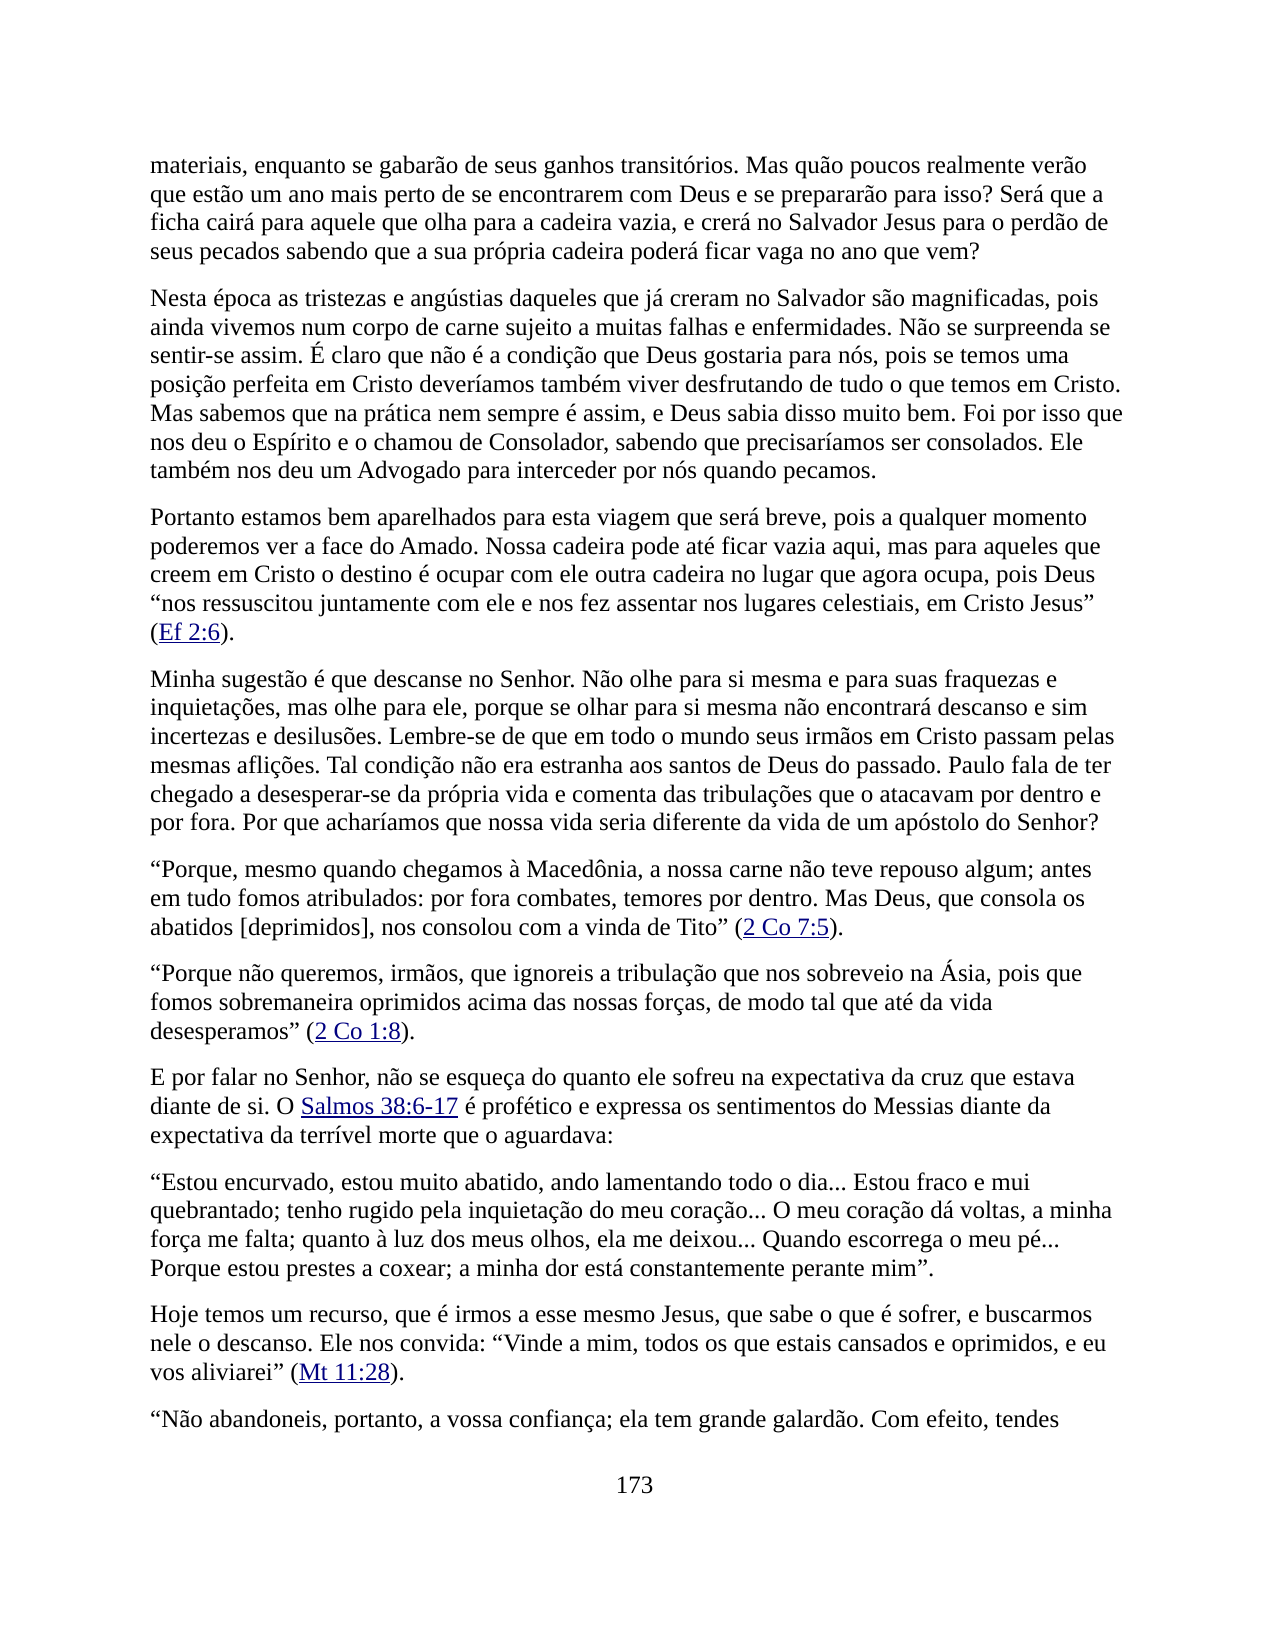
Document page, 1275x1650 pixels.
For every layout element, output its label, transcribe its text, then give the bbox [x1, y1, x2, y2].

text E por falar no Senhor, não se esqueça do quanto ele sofreu na expectativa da cruz que estava diante de si. O Salmos 38:6-17 é profético e expressa os sentimentos do Messias diante da expectativa da terrível morte que o aguardava: [150, 1062, 1125, 1149]
text “Estou encurvado, estou muito abatido, ando lamentando todo o dia... Estou fraco e mui quebrantado; tenho rugido pela inquietação do meu coração... O meu coração dá voltas, a minha força me falta; quanto à luz dos meus olhos, ela me deixou... Quando escorrega o meu pé... Porque estou prestes a coxear; a minha dor está constantemente perante mim”. [150, 1167, 1125, 1282]
text Nesta época as tristezas e angústias daqueles que já creram no Salvador são magnificadas, pois ainda vivemos num corpo de carne sujeito a muitas falhas e enfermidades. Não se surpreenda se sentir-se assim. É claro que não é a condição que Deus gostaria para nós, pois se temos uma posição perfeita em Cristo deveríamos também viver desfrutando de tudo o que temos em Cristo. Mas sabemos que na prática nem sempre é assim, e Deus sabia disso muito bem. Foi por isso que nos deu o Espírito e o chamou de Consolador, sabendo que precisaríamos ser consolados. Ele também nos deu um Advogado para interceder por nós quando pecamos. [150, 283, 1125, 484]
text “Porque, mesmo quando chegamos à Macedônia, a nossa carne não teve repouso algum; antes em tudo fomos atribulados: por fora combates, temores por dentro. Mas Deus, que consola os abatidos [deprimidos], nos consolou com a vinda de Tito” (2 Co 7:5). [150, 854, 1125, 940]
text Portanto estamos bem aparelhados para esta viagem que será breve, pois a qualquer momento poderemos ver a face do Amado. Nossa cadeira pode até ficar vazia aqui, mas para aqueles que creem em Cristo o destino é ocupar com ele outra cadeira no lugar que agora ocupa, pois Deus “nos ressuscitou juntamente com ele e nos fez assentar nos lugares celestiais, em Cristo Jesus” (Ef 2:6). [150, 502, 1125, 646]
text Minha sugestão é que descanse no Senhor. Não olhe para si mesma e para suas fraquezas e inquietações, mas olhe para ele, porque se olhar para si mesma não encontrará descanso e sim incertezas e desilusões. Lembre-se de que em todo o mundo seus irmãos em Cristo passam pelas mesmas aflições. Tal condição não era estranha aos santos de Deus do passado. Paulo fala de ter chegado a desesperar-se da própria vida e comenta das tribulações que o atacavam por dentro e por fora. Por que acharíamos que nossa vida seria diferente da vida de um apóstolo do Senhor? [150, 664, 1125, 836]
text “Não abandoneis, portanto, a vossa confiança; ela tem grande galardão. Com efeito, tendes [150, 1404, 1125, 1432]
text “Porque não queremos, irmãos, que ignoreis a tribulação que nos sobreveio na Ásia, pois que fomos sobremaneira oprimidos acima das nossas forças, de modo tal que até da vida desesperamos” (2 Co 1:8). [150, 958, 1125, 1044]
text Hoje temos um recurso, que é irmos a esse mesmo Jesus, que sabe o que é sofrer, e buscarmos nele o descanso. Ele nos convida: “Vinde a mim, todos os que estais cansados e oprimidos, e eu vos aliviarei” (Mt 11:28). [150, 1299, 1125, 1386]
text materiais, enquanto se gabarão de seus ganhos transitórios. Mas quão poucos realmente verão que estão um ano mais perto de se encontrarem com Deus e se prepararão para isso? Será que a ficha cairá para aquele que olha para a cadeira vazia, e crerá no Salvador Jesus para o perdão de seus pecados sabendo que a sua própria cadeira poderá ficar vaga no ano que vem? [150, 150, 1125, 265]
